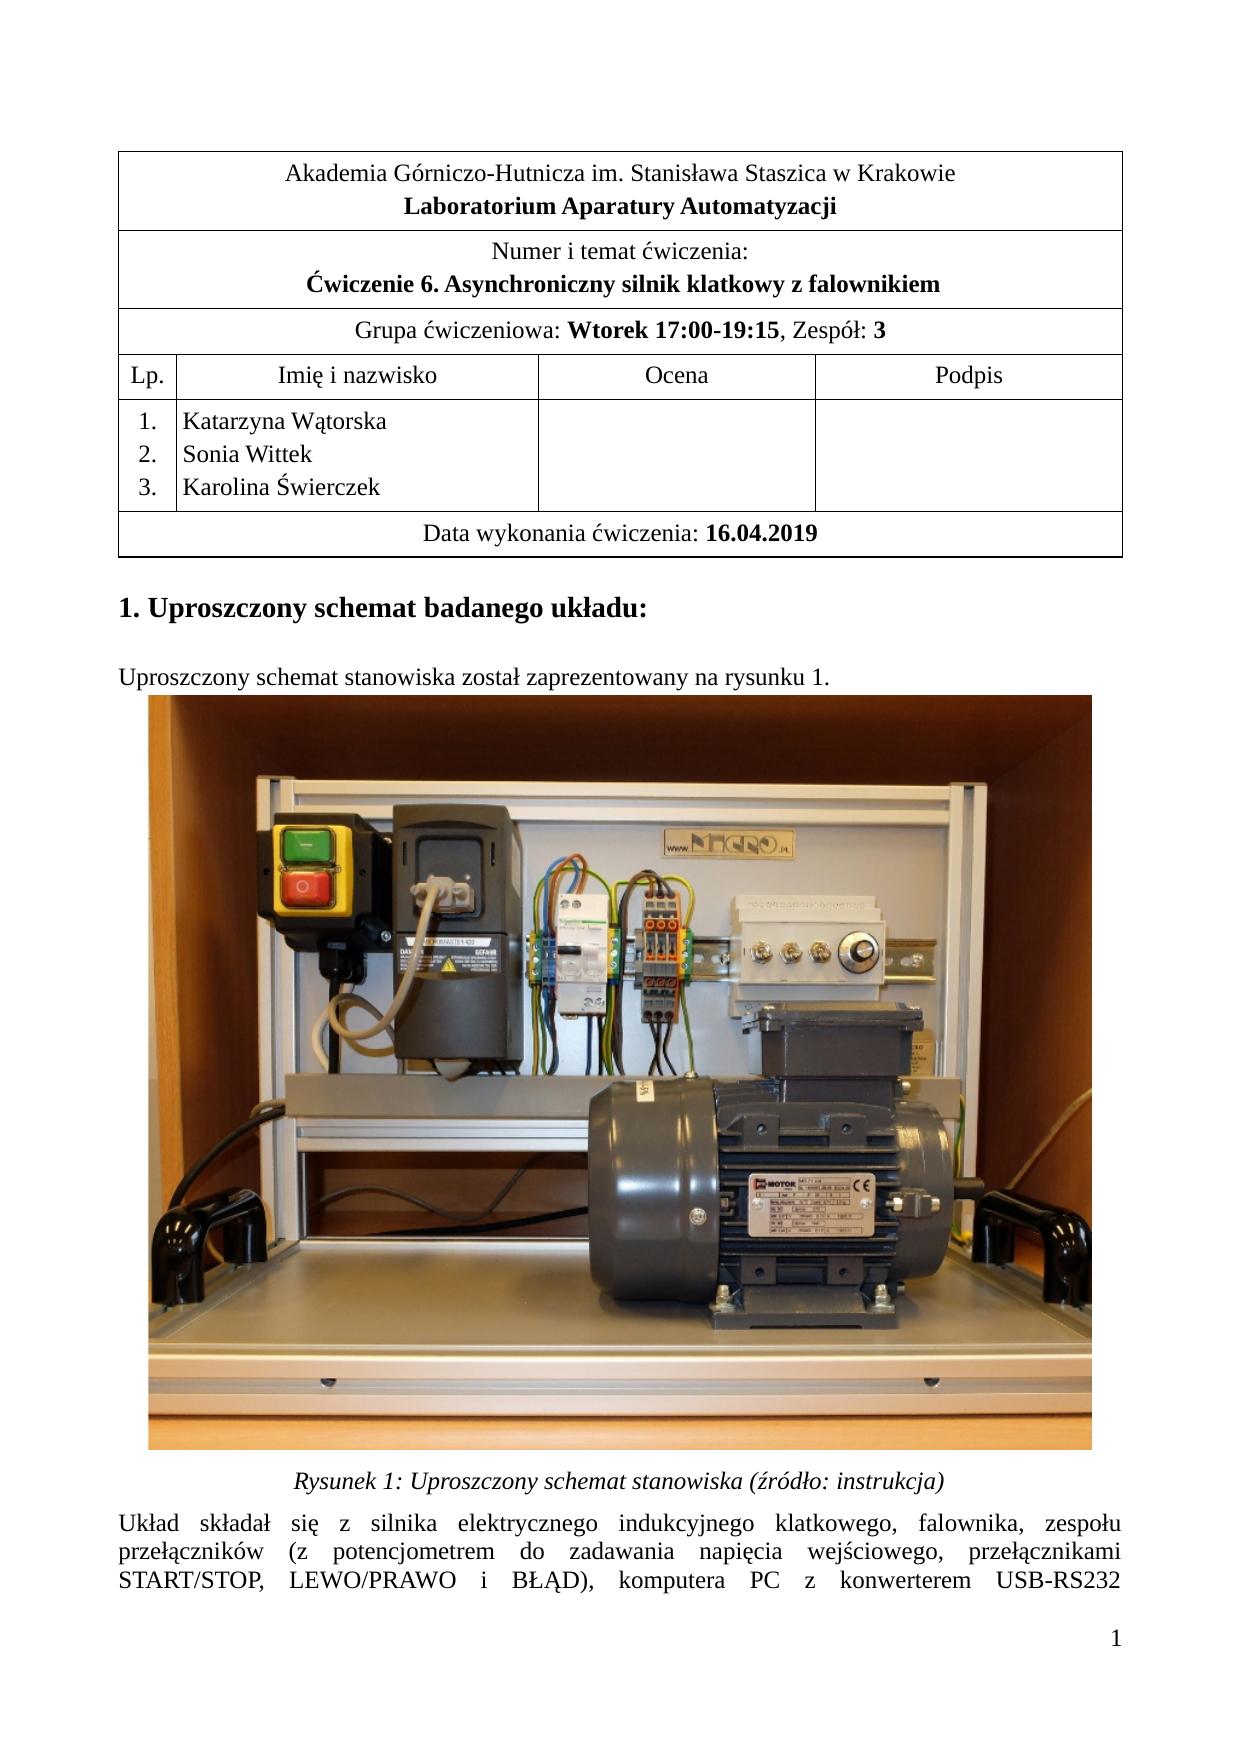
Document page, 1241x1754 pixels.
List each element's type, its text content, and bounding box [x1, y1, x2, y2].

table_cell Imię i nazwisko [177, 355, 538, 399]
table_cell [539, 400, 815, 511]
text Uproszczony schemat stanowiska został zaprezentowany na rysunku 1. [118, 662, 1122, 691]
table_cell Ocena [539, 355, 815, 399]
text Rysunek 1: Uproszczony schemat stanowiska (źródło: instrukcja) [118, 1466, 1122, 1495]
text Układ składał się z silnika elektrycznego indukcyjnego klatkowego, falownika, zespołu przełączników (z potencjometrem do zadawania napięcia wejściowego, przełącznikami START/STOP, LEWO/PRAWO i BŁĄD), komputera PC z konwerterem USB-RS232 [118, 1508, 1122, 1594]
table_cell Numer i temat ćwiczenia: Ćwiczenie 6. Asynchroniczny silnik klatkowy z falownikiem [119, 231, 1122, 308]
table_cell Podpis [816, 355, 1122, 399]
table_header Akademia Górniczo-Hutnicza im. Stanisława Staszica w Krakowie Laboratorium Aparatury Automatyzacji [119, 152, 1122, 230]
table_cell Grupa ćwiczeniowa: Wtorek 17:00-19:15, Zespół: 3 [119, 309, 1122, 354]
table_cell Data wykonania ćwiczenia: 16.04.2019 [119, 512, 1122, 556]
table_cell Katarzyna Wątorska Sonia Wittek Karolina Świerczek [177, 400, 538, 511]
text 1. Uproszczony schemat badanego układu: [118, 590, 1122, 624]
table_cell Lp. [119, 355, 176, 399]
table_cell [816, 400, 1122, 511]
table_cell 1. 2. 3. [119, 400, 176, 511]
